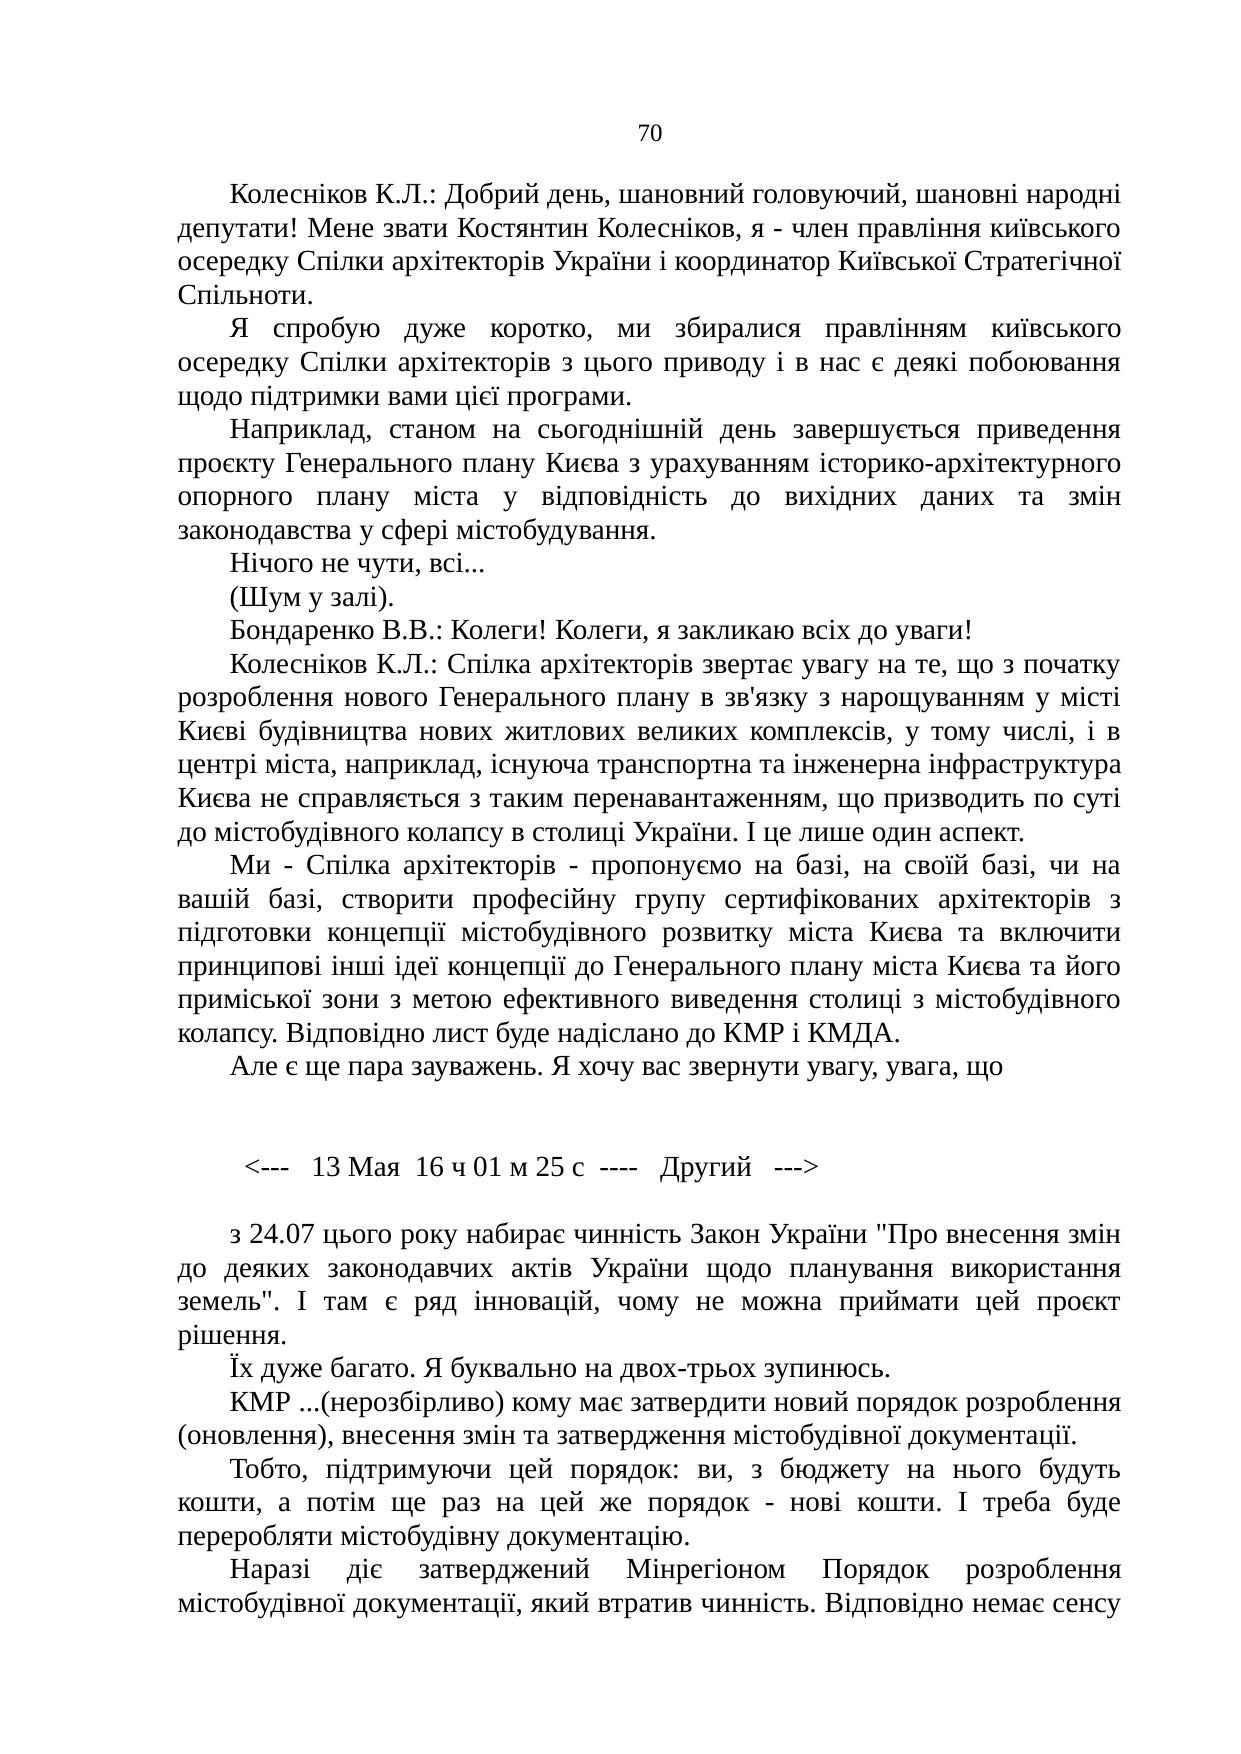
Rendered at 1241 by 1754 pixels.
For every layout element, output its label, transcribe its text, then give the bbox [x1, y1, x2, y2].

text з 24.07 цього року набирає чинність Закон України "Про внесення змін до деяких законодавчих актів України щодо планування використання земель". І там є ряд інновацій, чому не можна приймати цей проєкт рішення. [177, 1216, 1122, 1350]
text Їх дуже багато. Я буквально на двох-трьох зупинюсь. [177, 1350, 1122, 1384]
text Колесніков К.Л.: Добрий день, шановний головуючий, шановні народні депутати! Мене звати Костянтин Колесніков, я - член правління київського осередку Спілки архітекторів України і координатор Київської Стратегічної Спільноти. [177, 176, 1122, 311]
text Я спробую дуже коротко, ми збиралися правлінням київського осередку Спілки архітекторів з цього приводу і в нас є деякі побоювання щодо підтримки вами цієї програми. [177, 311, 1122, 411]
text (Шум у залі). [177, 579, 1122, 612]
text Колесніков К.Л.: Спілка архітекторів звертає увагу на те, що з початку розроблення нового Генерального плану в зв'язку з нарощуванням у місті Києві будівництва нових житлових великих комплексів, у тому числі, і в центрі міста, наприклад, існуюча транспортна та інженерна інфраструктура Києва не справляється з таким перенавантаженням, що призводить по суті до містобудівного колапсу в столиці України. І це лише один аспект. [177, 646, 1122, 847]
text Ми - Спілка архітекторів - пропонуємо на базі, на своїй базі, чи на вашій базі, створити професійну групу сертифікованих архітекторів з підготовки концепції містобудівного розвитку міста Києва та включити принципові інші ідеї концепції до Генерального плану міста Києва та його приміської зони з метою ефективного виведення столиці з містобудівного колапсу. Відповідно лист буде надіслано до КМР і КМДА. [177, 847, 1122, 1048]
text Нічого не чути, всі... [177, 545, 1122, 579]
text Наразі діє затверджений Мінрегіоном Порядок розроблення містобудівної документації, який втратив чинність. Відповідно немає сенсу [177, 1552, 1122, 1619]
text Бондаренко В.В.: Колеги! Колеги, я закликаю всіх до уваги! [177, 612, 1122, 646]
text Наприклад, станом на сьогоднішній день завершується приведення проєкту Генерального плану Києва з урахуванням історико-архітектурного опорного плану міста у відповідність до вихідних даних та змін законодавства у сфері містобудування. [177, 411, 1122, 545]
text <--- 13 Мая 16 ч 01 м 25 с ---- Другий ---> [177, 1149, 1122, 1183]
text Тобто, підтримуючи цей порядок: ви, з бюджету на нього будуть кошти, а потім ще раз на цей же порядок - нові кошти. І треба буде переробляти містобудівну документацію. [177, 1451, 1122, 1552]
text КМР ...(нерозбірливо) кому має затвердити новий порядок розроблення (оновлення), внесення змін та затвердження містобудівної документації. [177, 1384, 1122, 1451]
text Але є ще пара зауважень. Я хочу вас звернути увагу, увага, що [177, 1048, 1122, 1082]
